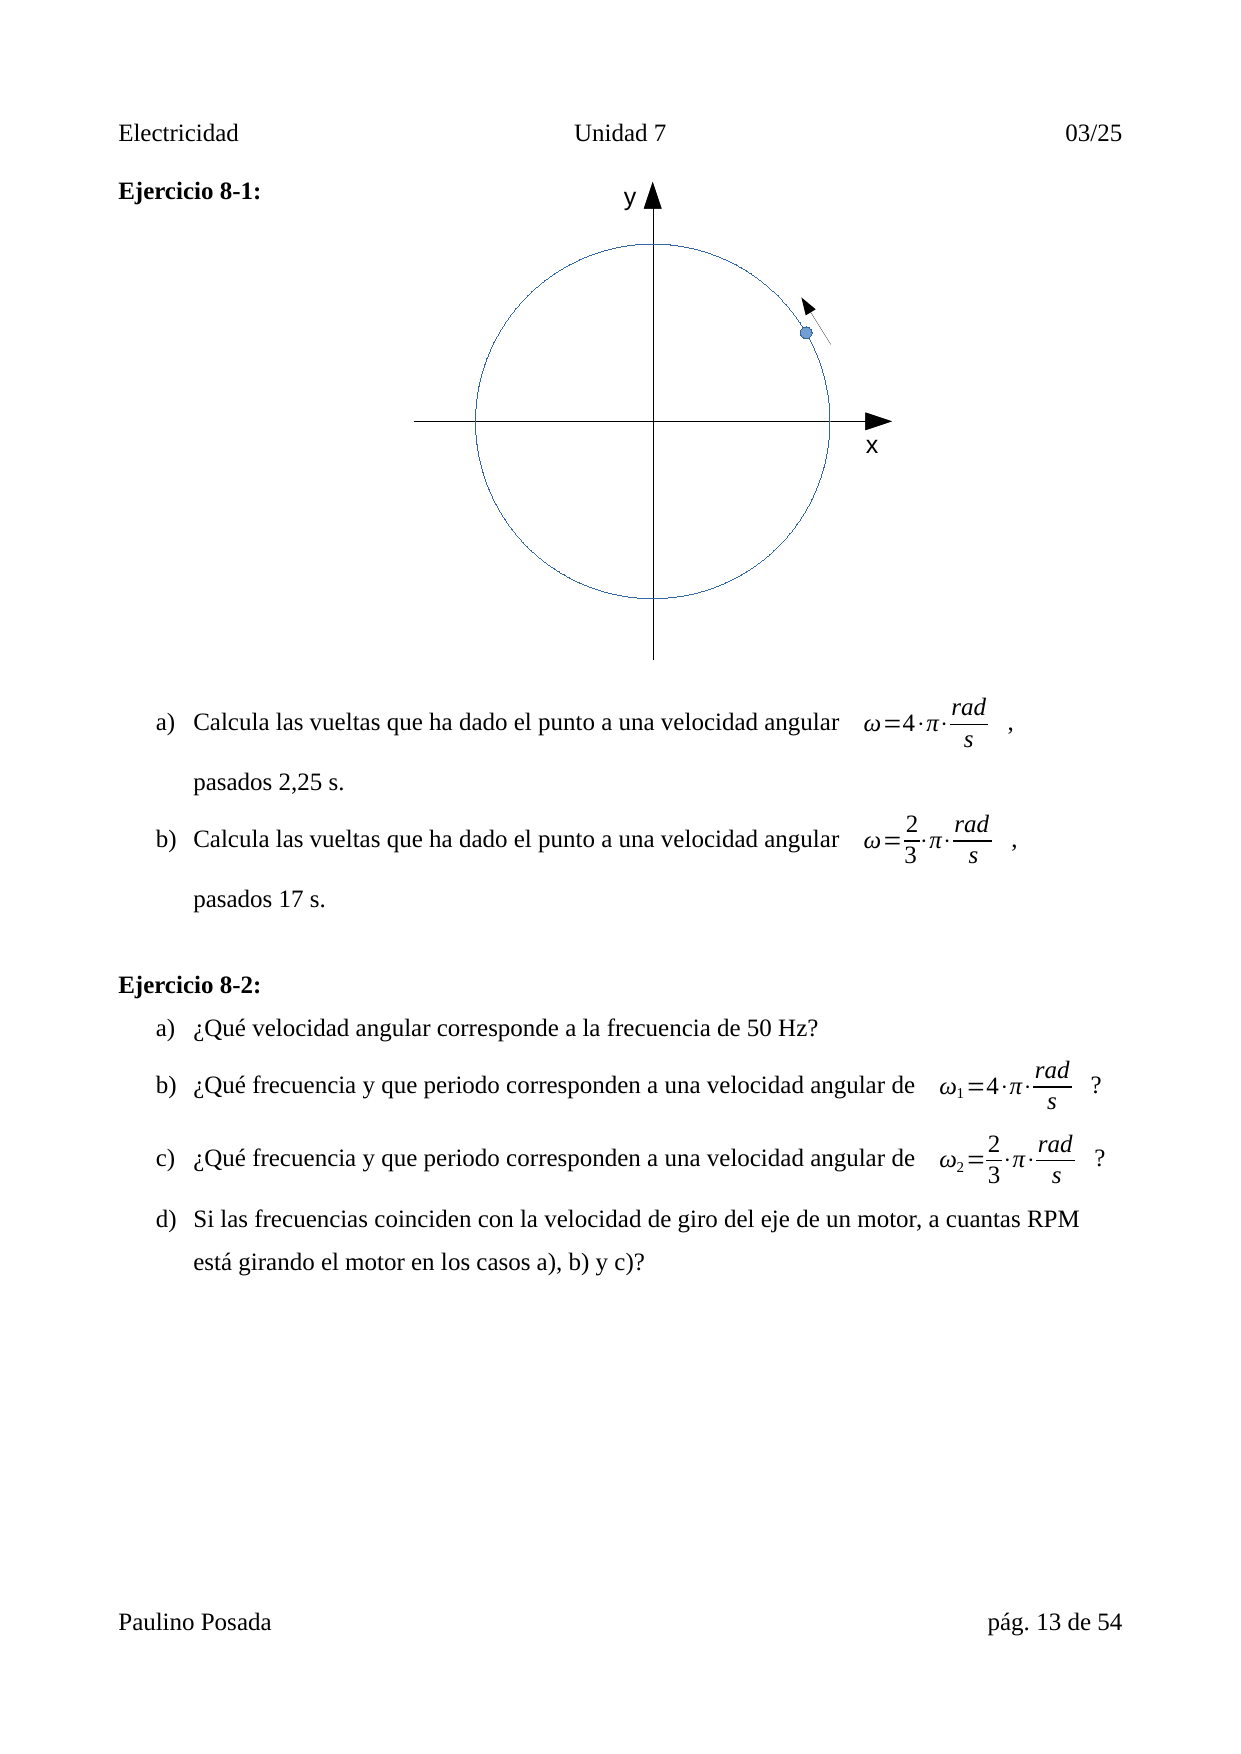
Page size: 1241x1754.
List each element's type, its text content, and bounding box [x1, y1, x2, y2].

list Si las frecuencias coinciden con la velocidad de giro del eje de un motor, a cuantas RPM está girando el motor en los casos a), b) y c)? [156, 1204, 1122, 1276]
list ¿Qué frecuencia y que periodo corresponden a una velocidad angular de ? [156, 1130, 1122, 1189]
list ¿Qué frecuencia y que periodo corresponden a una velocidad angular de ? [156, 1057, 1122, 1116]
list Calcula las vueltas que ha dado el punto a una velocidad angular , [156, 811, 1122, 870]
list ¿Qué velocidad angular corresponde a la frecuencia de 50 Hz? [156, 1013, 1122, 1042]
list pasados 17 s. [156, 884, 1122, 913]
list pasados 2,25 s. [156, 767, 1122, 796]
text Ejercicio 8-2: [118, 970, 1122, 999]
list Calcula las vueltas que ha dado el punto a una velocidad angular , [156, 694, 1122, 753]
text Ejercicio 8-1: [118, 176, 1122, 205]
